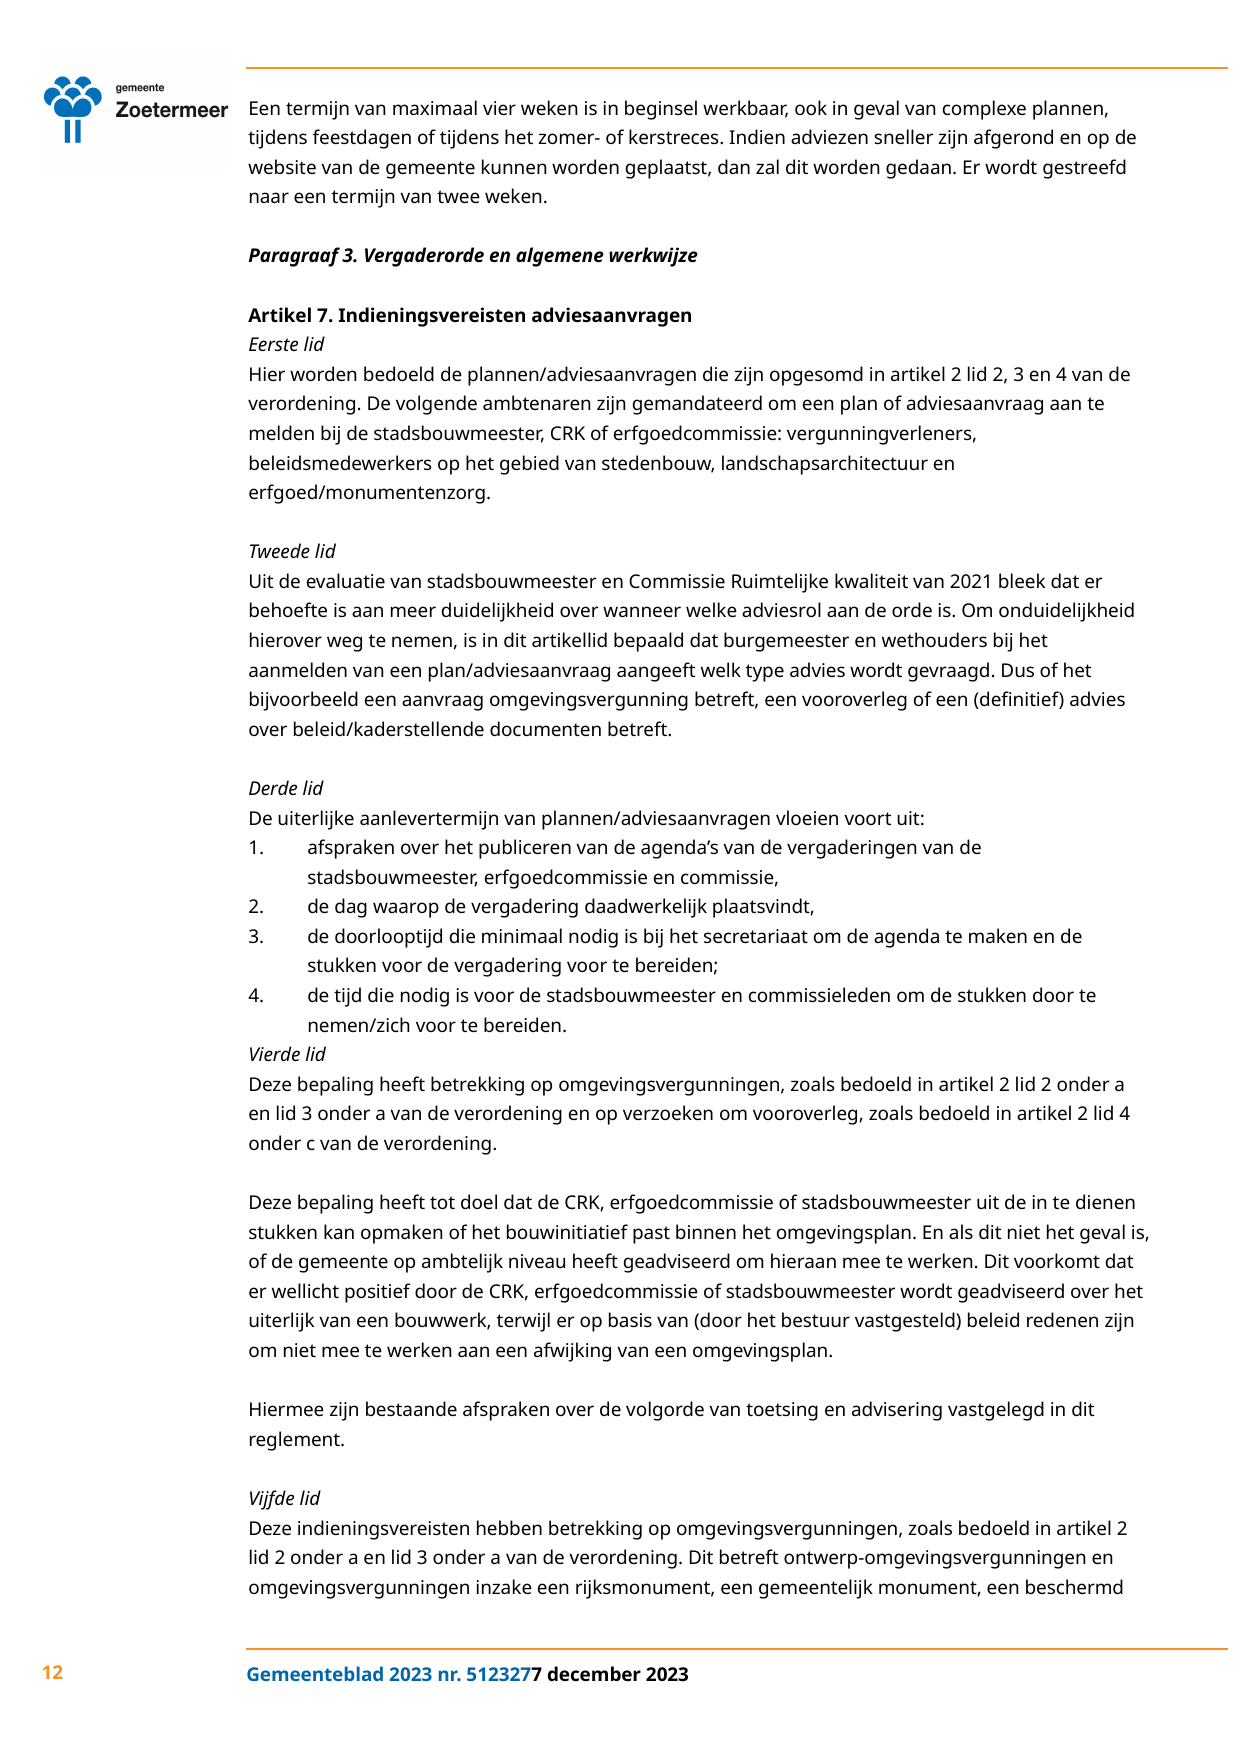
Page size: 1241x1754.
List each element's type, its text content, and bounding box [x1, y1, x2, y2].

text Vijfde lid [248, 1485, 1152, 1511]
text Hier worden bedoeld de plannen/adviesaanvragen die zijn opgesomd in artikel 2 lid 2, 3 en 4 van de verordening. De volgende ambtenaren zijn gemandateerd om een plan of adviesaanvraag aan te melden bij de stadsbouwmeester, CRK of erfgoedcommissie: vergunningverleners, beleidsmedewerkers op het gebied van stedenbouw, landschapsarchitectuur en erfgoed/monumentenzorg. [248, 361, 1152, 505]
text Artikel 7. Indieningsvereisten adviesaanvragen [248, 302, 1152, 328]
list de dag waarop de vergadering daadwerkelijk plaatsvindt, [248, 893, 1152, 919]
text De uiterlijke aanlevertermijn van plannen/adviesaanvragen vloeien voort uit: [248, 805, 1152, 831]
list de tijd die nodig is voor de stadsbouwmeester en commissieleden om de stukken door te nemen/zich voor te bereiden. [248, 982, 1152, 1038]
list de doorlooptijd die minimaal nodig is bij het secretariaat om de agenda te maken en de stukken voor de vergadering voor te bereiden; [248, 923, 1152, 978]
text Deze indieningsvereisten hebben betrekking op omgevingsvergunningen, zoals bedoeld in artikel 2 lid 2 onder a en lid 3 onder a van de verordening. Dit betreft ontwerp-omgevingsvergunningen en omgevingsvergunningen inzake een rijksmonument, een gemeentelijk monument, een beschermd [248, 1515, 1152, 1600]
text Vierde lid [248, 1041, 1152, 1067]
picture [41, 47, 231, 172]
text Deze bepaling heeft betrekking op omgevingsvergunningen, zoals bedoeld in artikel 2 lid 2 onder a en lid 3 onder a van de verordening en op verzoeken om vooroverleg, zoals bedoeld in artikel 2 lid 4 onder c van de verordening. [248, 1071, 1152, 1156]
text Derde lid [248, 775, 1152, 801]
text Uit de evaluatie van stadsbouwmeester en Commissie Ruimtelijke kwaliteit van 2021 bleek dat er behoefte is aan meer duidelijkheid over wanneer welke adviesrol aan de orde is. Om onduidelijkheid hierover weg te nemen, is in dit artikellid bepaald dat burgemeester en wethouders bij het aanmelden van een plan/adviesaanvraag aangeeft welk type advies wordt gevraagd. Dus of het bijvoorbeeld een aanvraag omgevingsvergunning betreft, een vooroverleg of een (definitief) advies over beleid/kaderstellende documenten betreft. [248, 568, 1152, 742]
text Paragraaf 3. Vergaderorde en algemene werkwijze [248, 243, 1152, 268]
text Eerste lid [248, 331, 1152, 357]
text Deze bepaling heeft tot doel dat de CRK, erfgoedcommissie of stadsbouwmeester uit de in te dienen stukken kan opmaken of het bouwinitiatief past binnen het omgevingsplan. En als dit niet het geval is, of de gemeente op ambtelijk niveau heeft geadviseerd om hieraan mee te werken. Dit voorkomt dat er wellicht positief door de CRK, erfgoedcommissie of stadsbouwmeester wordt geadviseerd over het uiterlijk van een bouwwerk, terwijl er op basis van (door het bestuur vastgesteld) beleid redenen zijn om niet mee te werken aan een afwijking van een omgevingsplan. [248, 1189, 1152, 1363]
list afspraken over het publiceren van de agenda’s van de vergaderingen van de stadsbouwmeester, erfgoedcommissie en commissie, [248, 834, 1152, 890]
text Hiermee zijn bestaande afspraken over de volgorde van toetsing en advisering vastgelegd in dit reglement. [248, 1396, 1152, 1452]
text Een termijn van maximaal vier weken is in beginsel werkbaar, ook in geval van complexe plannen, tijdens feestdagen of tijdens het zomer- of kerstreces. Indien adviezen sneller zijn afgerond en op de website van de gemeente kunnen worden geplaatst, dan zal dit worden gedaan. Er wordt gestreefd naar een termijn van twee weken. [248, 95, 1152, 209]
text Tweede lid [248, 538, 1152, 564]
